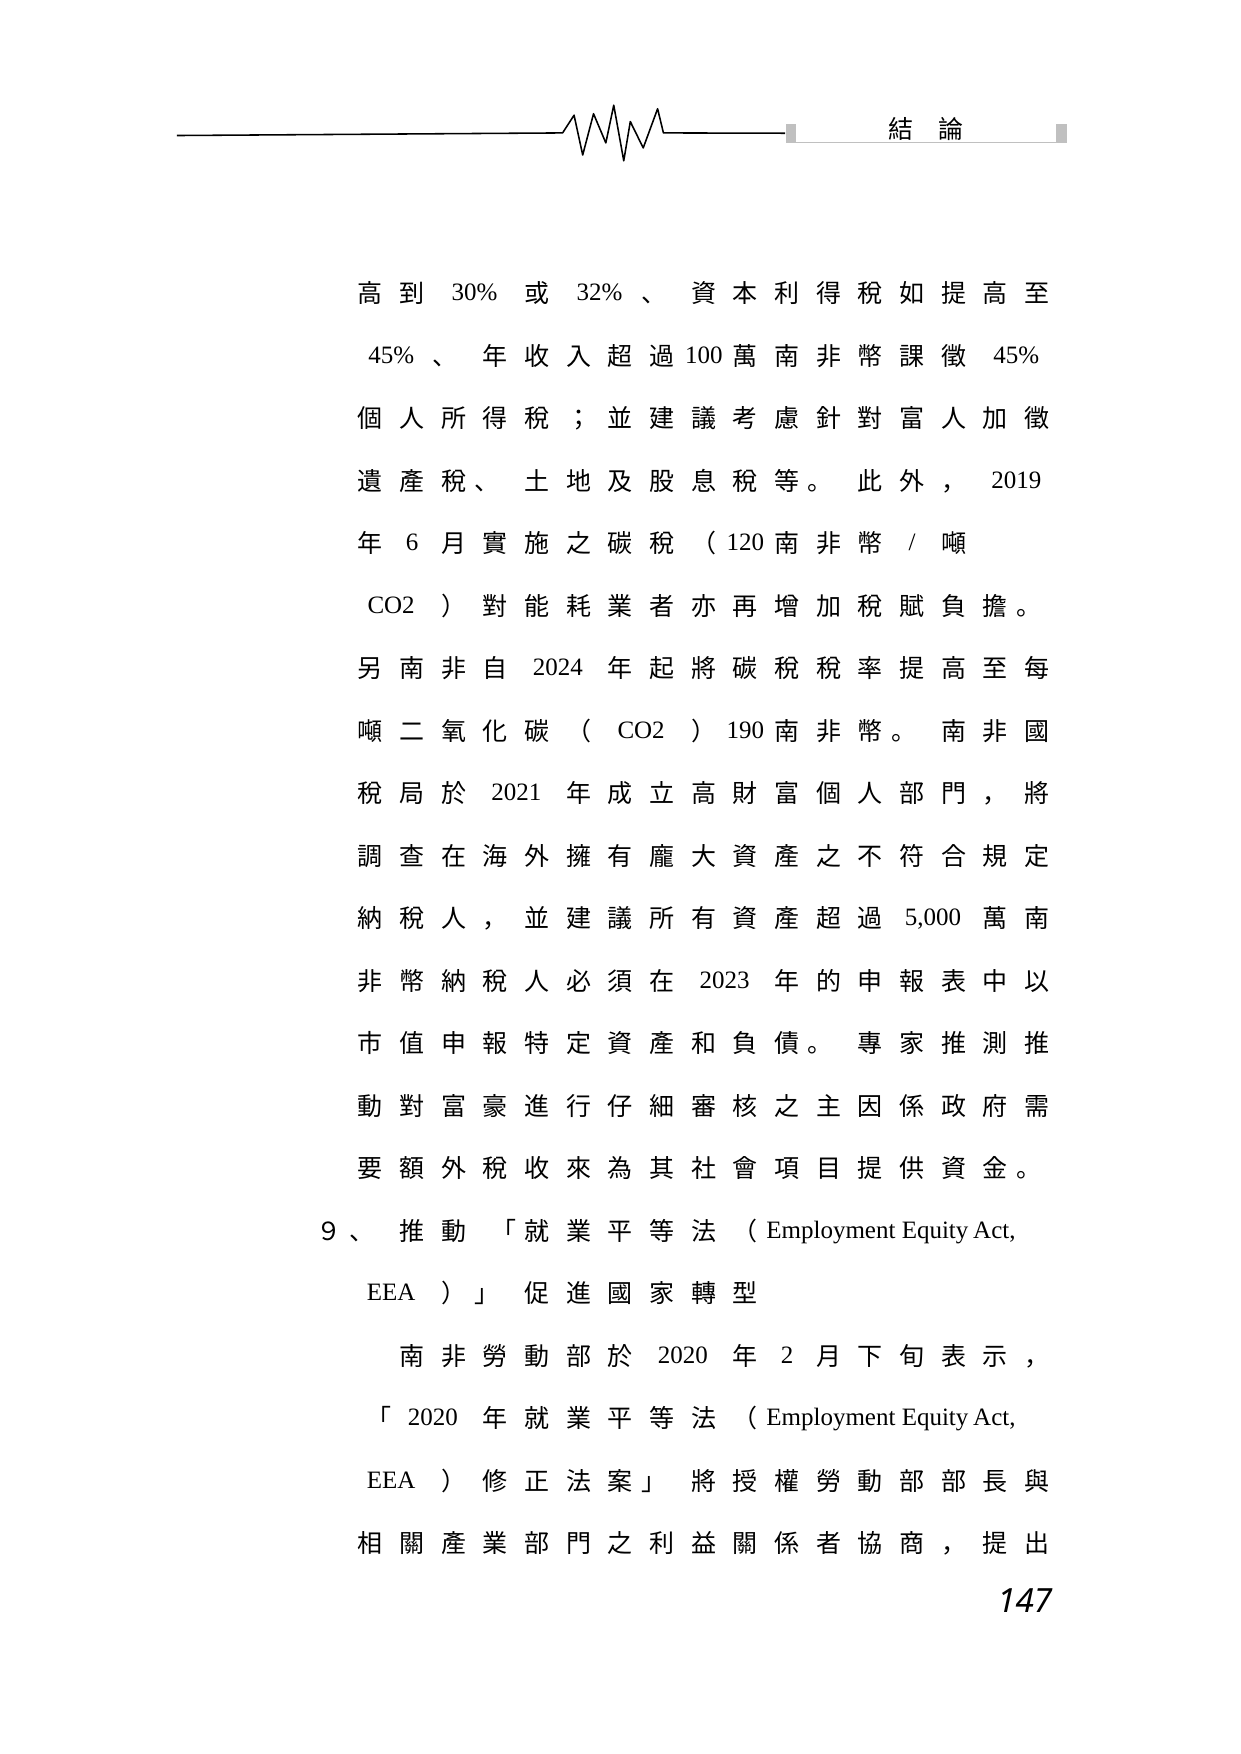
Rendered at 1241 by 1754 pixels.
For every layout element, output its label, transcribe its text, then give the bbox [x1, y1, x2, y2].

text 高到30%或32%、資本利得稅如提高至45%、年收入超過100萬南非幣課徵45%個人所得稅；並建議考慮針對富人加徵遺產稅、土地及股息稅等。此外，2019年6月實施之碳稅（120南非幣/噸CO2）對能耗業者亦再增加稅賦負擔。另南非自2024年起將碳稅稅率提高至每噸二氧化碳（CO2）190南非幣。南非國稅局於2021年成立高財富個人部門，將調查在海外擁有龐大資產之不符合規定納稅人，並建議所有資產超過5,000萬南非幣納稅人必須在2023年的申報表中以市值申報特定資產和負債。專家推測推動對富豪進行仔細審核之主因係政府需要額外稅收來為其社會項目提供資金。 [330, 250, 1058, 1188]
text 南非勞動部於2020年2月下旬表示，「2020年就業平等法（Employment Equity Act, EEA）修正法案」將授權勞動部部長與相關產業部門之利益關係者協商，提出 [330, 1313, 1058, 1563]
text ９、推動「就業平等法（Employment Equity Act, EEA）」促進國家轉型 [281, 1188, 1058, 1313]
